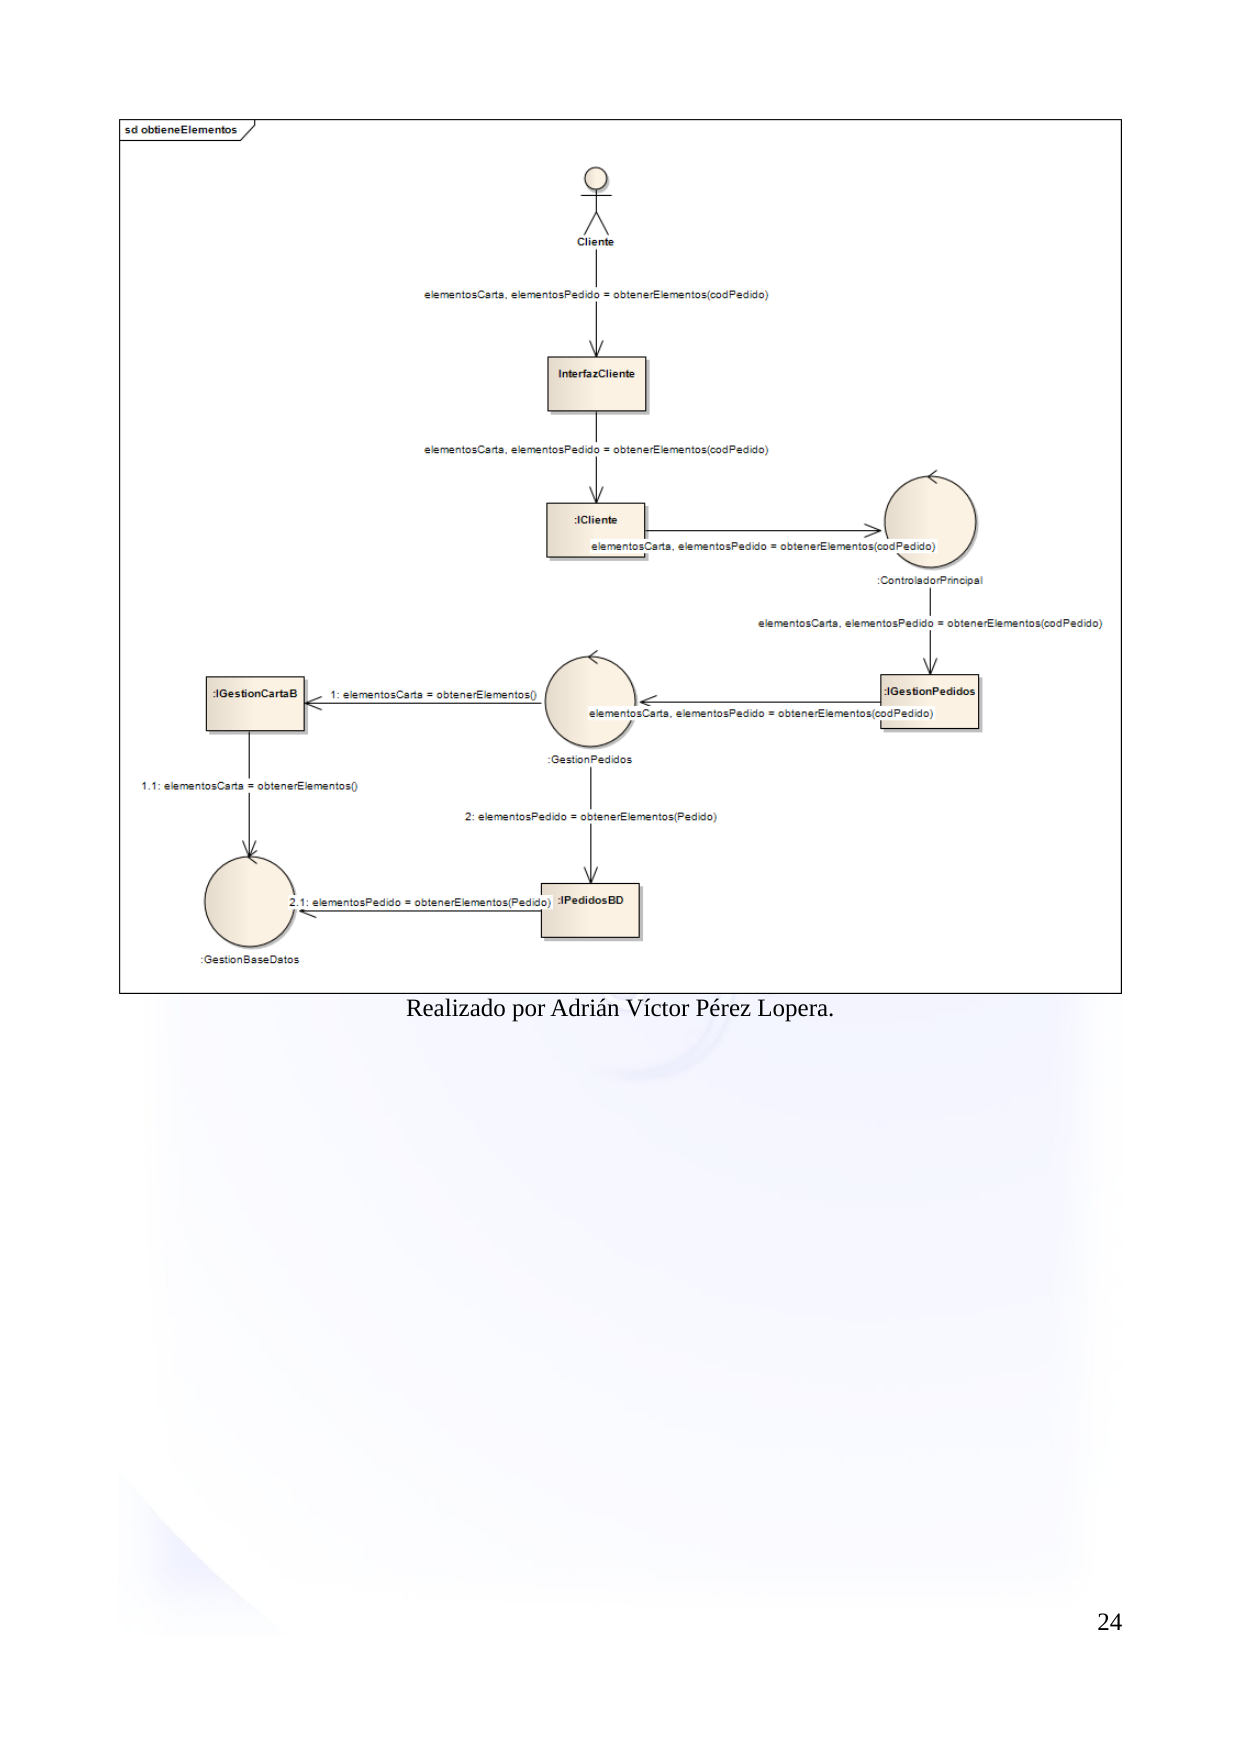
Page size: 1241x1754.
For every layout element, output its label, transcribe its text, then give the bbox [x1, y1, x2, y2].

text Realizado por Adrián Víctor Pérez Lopera. [118, 994, 1122, 1022]
picture [118, 118, 1122, 994]
picture [118, 1022, 1122, 1636]
